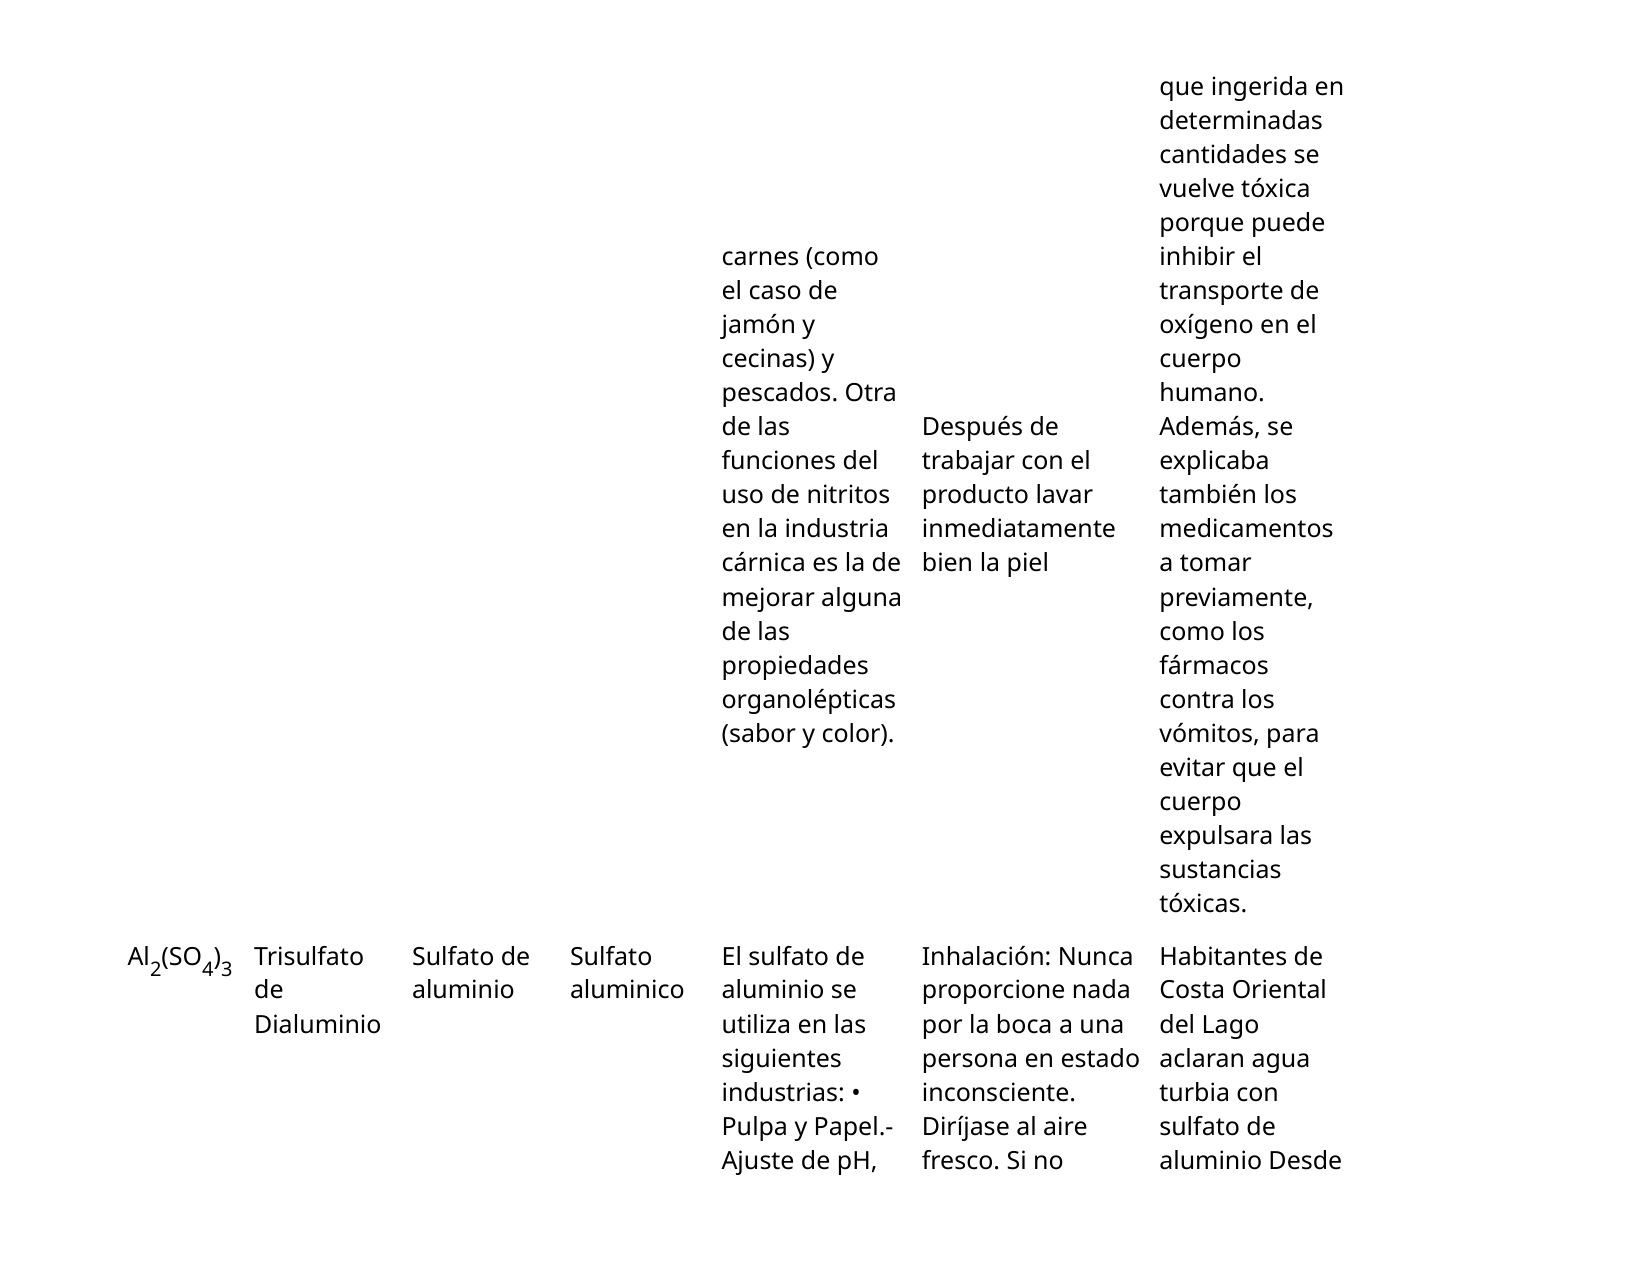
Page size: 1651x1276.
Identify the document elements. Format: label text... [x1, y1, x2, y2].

table_cell Trisulfato de Dialuminio [245, 929, 403, 1186]
table_cell El sulfato de aluminio se utiliza en las siguientes industrias: • Pulpa y Papel.- Ajuste de pH, [712, 929, 912, 1186]
table_cell Sulfato aluminico [561, 929, 712, 1186]
table_cell Después de trabajar con el producto lavar inmediatamente bien la piel [913, 59, 1150, 929]
table_cell Sulfato de aluminio [403, 929, 561, 1186]
table_cell Inhalación: Nunca proporcione nada por la boca a una persona en estado inconsciente. Diríjase al aire fresco. Si no [913, 929, 1150, 1186]
table_cell [118, 59, 245, 929]
table_cell carnes (como el caso de jamón y cecinas) y pescados. Otra de las funciones del uso de nitritos en la industria cárnica es la de mejorar alguna de las propiedades organolépticas (sabor y color). [712, 59, 912, 929]
table_cell Habitantes de Costa Oriental del Lago aclaran agua turbia con sulfato de aluminio Desde [1150, 929, 1356, 1186]
table_cell que ingerida en determinadas cantidades se vuelve tóxica porque puede inhibir el transporte de oxígeno en el cuerpo humano. Además, se explicaba también los medicamentos a tomar previamente, como los fármacos contra los vómitos, para evitar que el cuerpo expulsara las sustancias tóxicas. [1150, 59, 1356, 929]
table_cell [403, 59, 561, 929]
table_cell [561, 59, 712, 929]
table_cell [245, 59, 403, 929]
table_cell Al2(SO4)3 [118, 929, 245, 1186]
